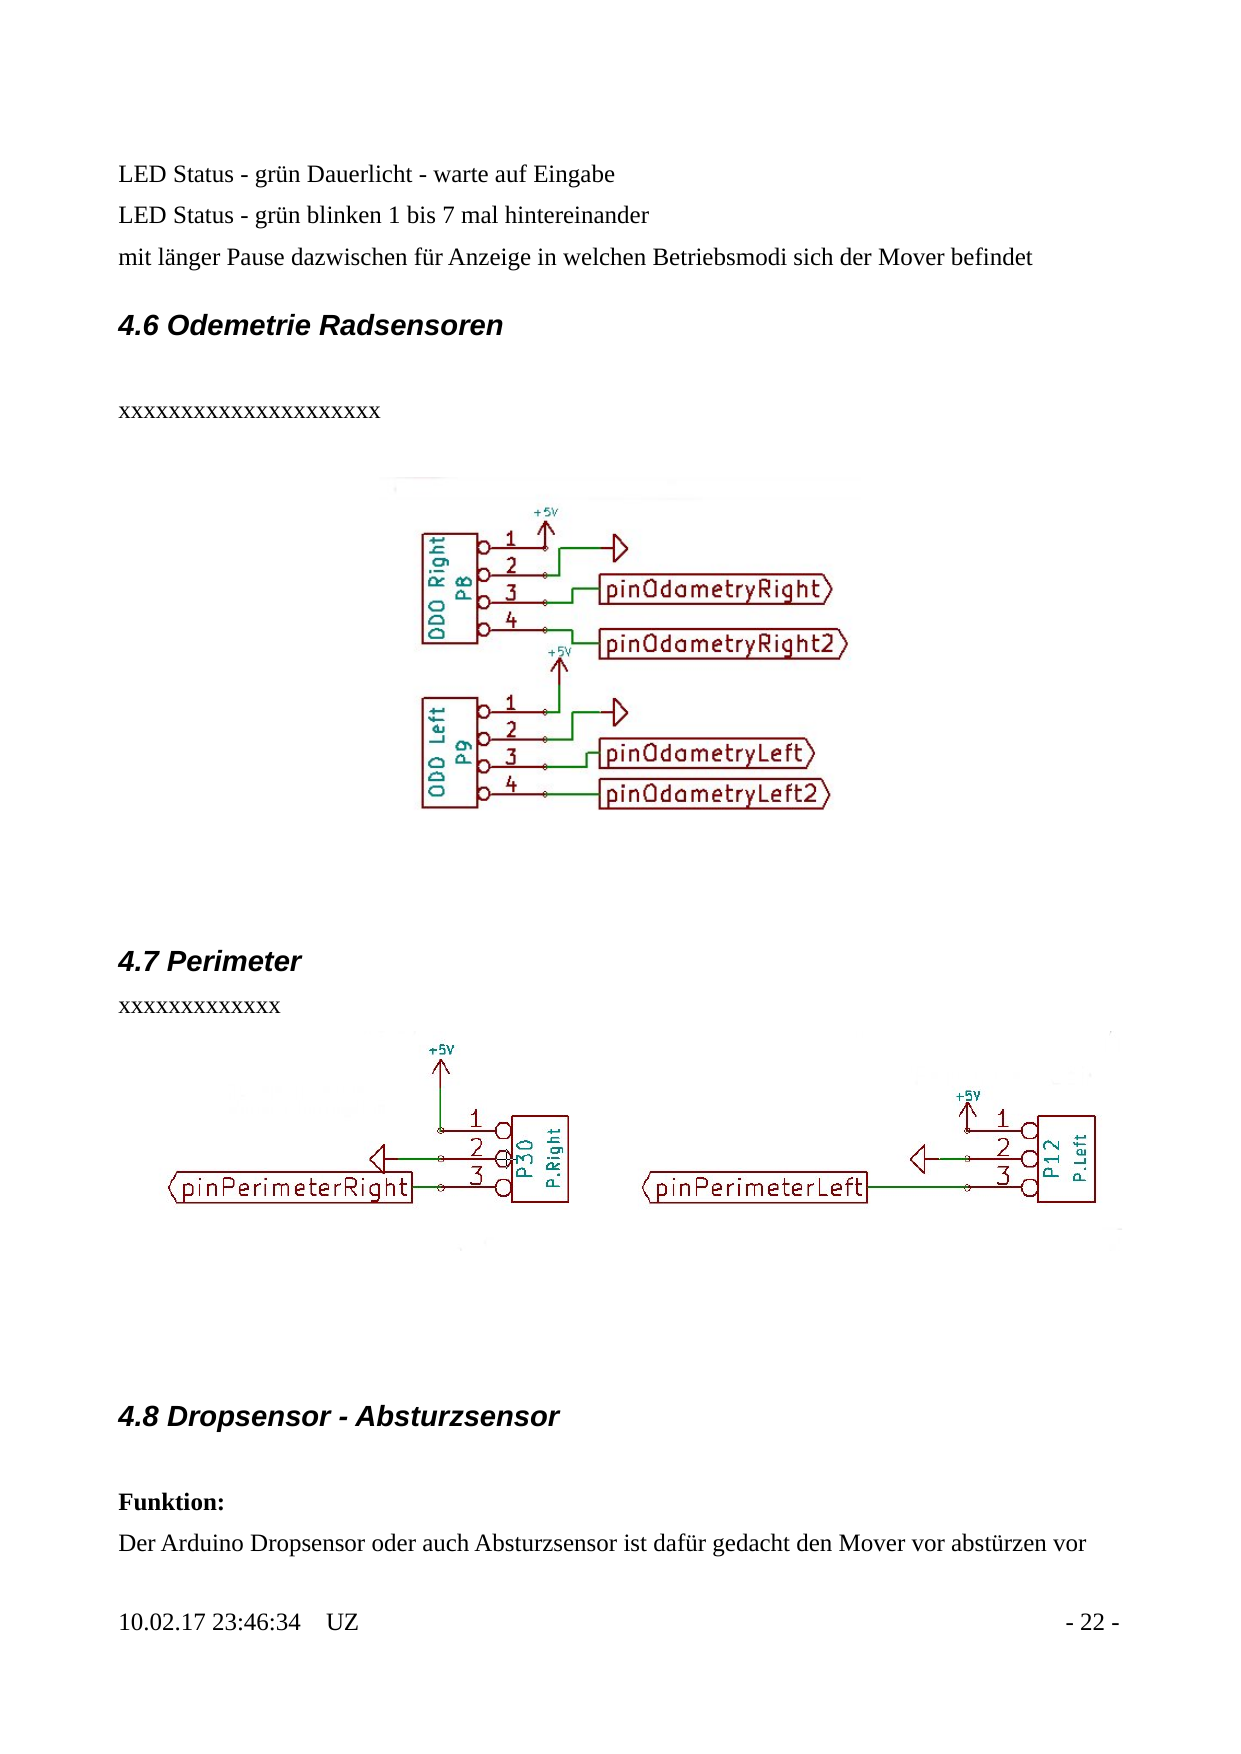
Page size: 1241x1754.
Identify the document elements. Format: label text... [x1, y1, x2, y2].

subtitle 4.6 Odemetrie Radsensoren [118, 308, 1122, 342]
text mit länger Pause dazwischen für Anzeige in welchen Betriebsmodi sich der Mover befindet [118, 242, 1122, 271]
text xxxxxxxxxxxxx [118, 990, 1122, 1019]
picture [118, 1031, 1123, 1251]
text Der Arduino Dropsensor oder auch Absturzsensor ist dafür gedacht den Mover vor abstürzen vor [118, 1528, 1122, 1557]
picture [379, 477, 862, 837]
subtitle 4.8 Dropsensor - Absturzsensor [118, 1399, 1122, 1433]
text LED Status - grün Dauerlicht - warte auf Eingabe [118, 159, 1122, 188]
subtitle 4.7 Perimeter [118, 944, 1122, 978]
text xxxxxxxxxxxxxxxxxxxxx [118, 395, 1122, 424]
text LED Status - grün blinken 1 bis 7 mal hintereinander [118, 201, 1122, 229]
text Funktion: [118, 1487, 1122, 1515]
